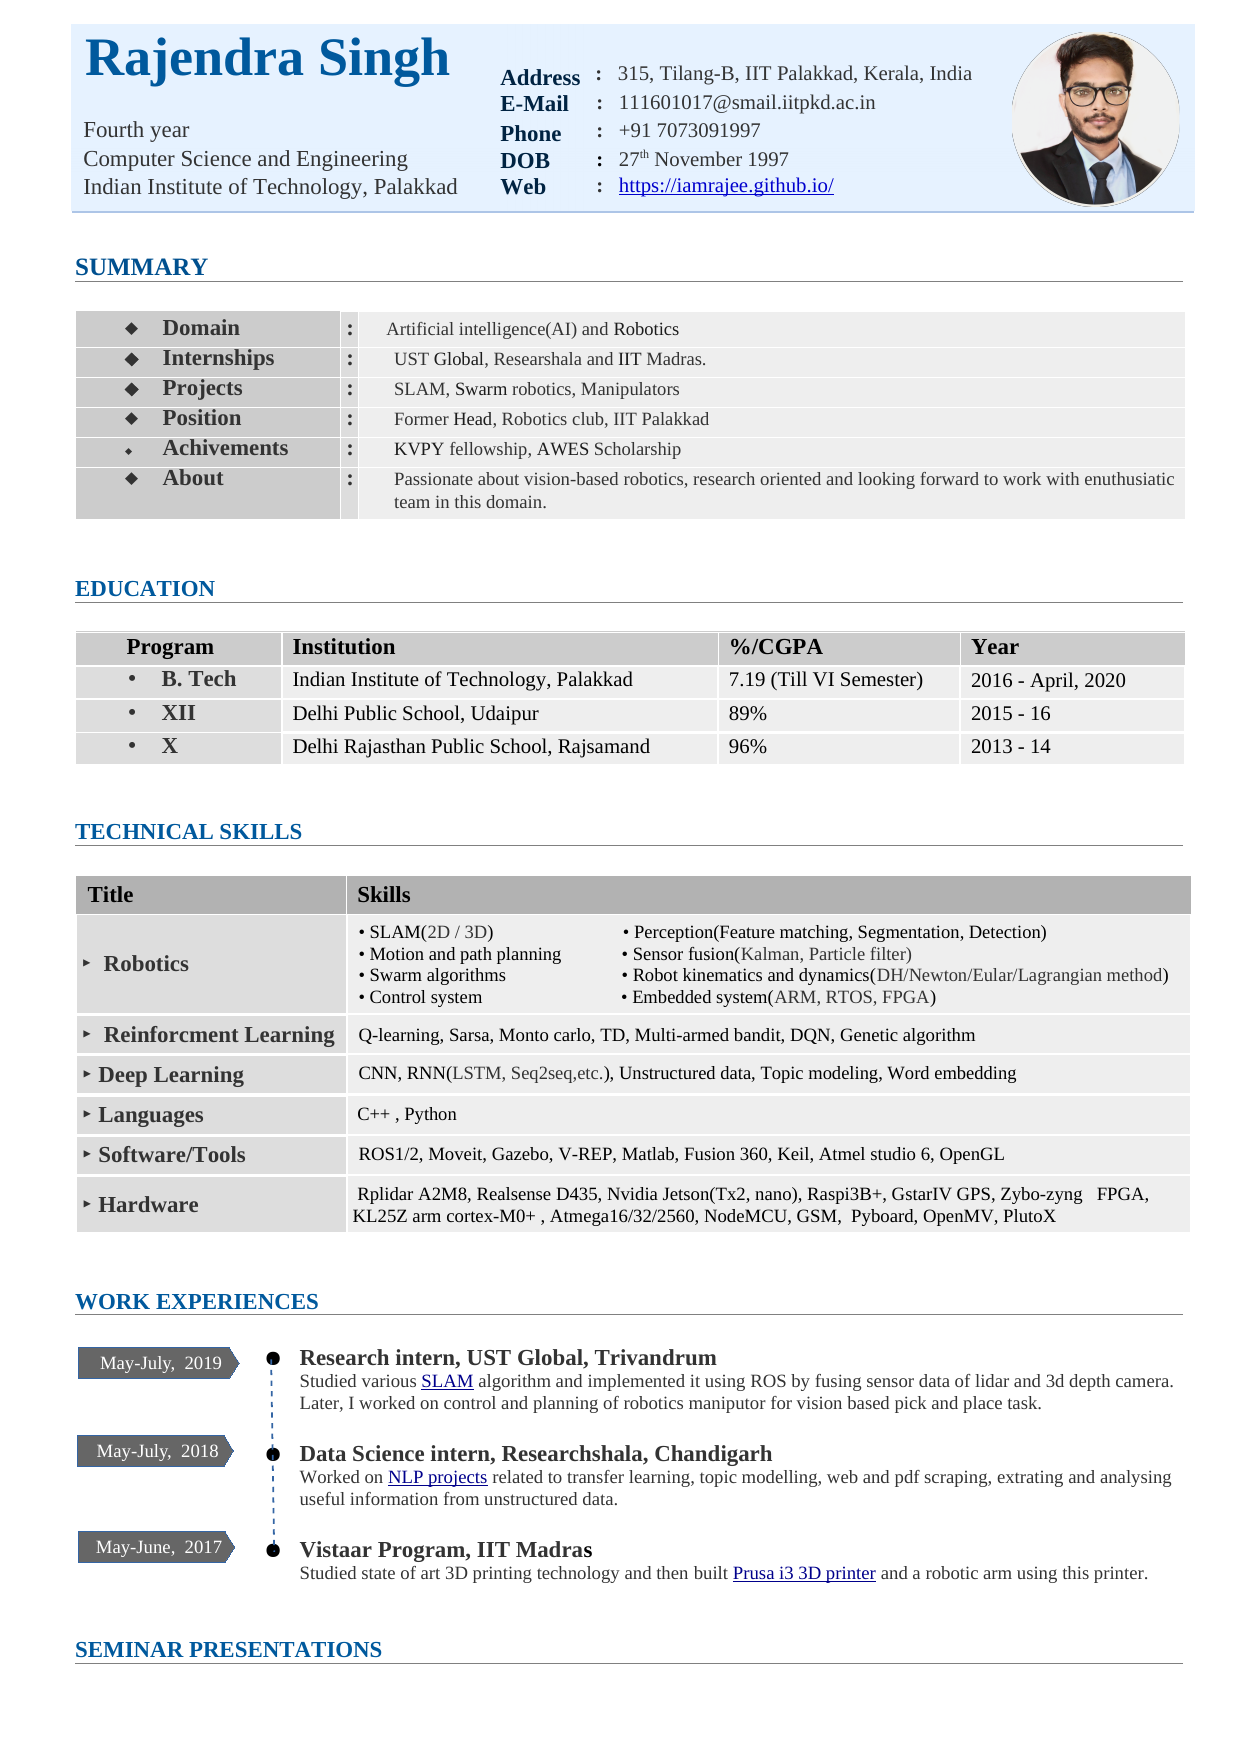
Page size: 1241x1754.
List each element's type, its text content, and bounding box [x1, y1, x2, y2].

list Studied various SLAM algorithm and implemented it using ROS by fusing sensor data of lidar and 3d depth camera. Later, I worked on control and planning of robotics maniputor for vision based pick and place task. [264, 1370, 1183, 1413]
table_cell ‣ Robotics [77, 915, 346, 1013]
table_header Institution [283, 633, 718, 665]
table_cell B. Tech [76, 667, 281, 698]
table_cell ‣ Hardware [77, 1177, 346, 1232]
table_cell : [341, 348, 358, 376]
table_cell 2013 - 14 [961, 734, 1184, 764]
table_cell DOB [500, 147, 590, 173]
table_cell C++ , Python [348, 1096, 1190, 1134]
text SEMINAR PRESENTATIONS [75, 1636, 1183, 1663]
table_cell XII [76, 700, 281, 731]
table_cell 96% [719, 734, 959, 764]
table_cell ‣ Deep Learning [77, 1056, 346, 1093]
table_header Program [76, 633, 281, 665]
table_cell ‣ Languages [77, 1097, 346, 1134]
table_cell : [341, 438, 358, 466]
table_cell • SLAM(2D / 3D) • Perception(Feature matching, Segmentation, Detection) • Motion and path planning • Sensor fusion(Kalman, Particle filter) • Swarm algorithms • Robot kinematics and dynamics(DH/Newton/Eular/Lagrangian method) • Control system • Embedded system(ARM, RTOS, FPGA) [348, 915, 1190, 1013]
text EDUCATION [75, 575, 1183, 602]
table_header %/CGPA [719, 633, 960, 665]
table_cell 2015 - 16 [961, 700, 1184, 731]
table_cell Internships [76, 348, 340, 376]
table_cell 89% [719, 700, 959, 731]
table_header Rajendra Singh [72, 24, 500, 90]
table_cell 7.19 (Till VI Semester) [719, 667, 959, 698]
table_cell Projects [76, 378, 340, 406]
table_header Skills [347, 876, 1191, 914]
text SUMMARY [75, 252, 1183, 281]
table_cell Computer Science and Engineering [72, 147, 500, 173]
table_cell About [76, 468, 340, 519]
table_cell Indian Institute of Technology, Palakkad [283, 667, 717, 698]
text WORK EXPERIENCES [75, 1288, 1183, 1314]
table_header Title [76, 876, 346, 914]
table_cell Former Head, Robotics club, IIT Palakkad [359, 408, 1185, 436]
list Vistaar Program, IIT Madras [264, 1536, 1183, 1562]
table_header Address [500, 24, 590, 90]
table_cell ROS1/2, Moveit, Gazebo, V-REP, Matlab, Fusion 360, Keil, Atmel studio 6, OpenGL [348, 1136, 1190, 1174]
list Research intern, UST Global, Trivandrum [264, 1344, 1183, 1370]
list Worked on NLP projects related to transfer learning, topic modelling, web and pdf scraping, extrating and analysing useful information from unstructured data. [264, 1466, 1183, 1509]
table_cell : 27th November 1997 [590, 147, 1012, 173]
table_cell Passionate about vision-based robotics, research oriented and looking forward to work with enuthusiatic team in this domain. [359, 468, 1185, 519]
picture [1012, 32, 1180, 207]
table_cell 2016 - April, 2020 [961, 667, 1184, 698]
table_cell ‣ Reinforcment Learning [77, 1016, 346, 1053]
table_cell SLAM, Swarm robotics, Manipulators [359, 378, 1185, 406]
table_cell : 111601017@smail.iitpkd.ac.in : +91 7073091997 [590, 90, 1012, 147]
table_cell UST Global, Researshala and IIT Madras. [359, 348, 1185, 376]
table_cell Position [76, 408, 340, 436]
table_cell X [76, 733, 281, 764]
table_cell Indian Institute of Technology, Palakkad [72, 173, 500, 211]
list Studied state of art 3D printing technology and then built Prusa i3 3D printer and a robotic arm using this printer. [264, 1562, 1183, 1583]
table_cell Web [500, 173, 590, 211]
table_cell : https://iamrajee.github.io/ [590, 173, 1194, 211]
list Data Science intern, Researchshala, Chandigarh [264, 1440, 1183, 1466]
table_cell Rplidar A2M8, Realsense D435, Nvidia Jetson(Tx2, nano), Raspi3B+, GstarIV GPS, Zybo-zyng FPGA, KL25Z arm cortex-M0+ , Atmega16/32/2560, NodeMCU, GSM, Pyboard, OpenMV, PlutoX [348, 1176, 1190, 1232]
table_cell E-Mail Phone [500, 90, 590, 147]
table_cell KVPY fellowship, AWES Scholarship [359, 438, 1185, 466]
table_cell Delhi Public School, Udaipur [283, 700, 717, 731]
table_header Year [961, 633, 1185, 665]
table_cell : [341, 378, 358, 406]
table_cell : [341, 408, 358, 436]
table_cell CNN, RNN(LSTM, Seq2seq,etc.), Unstructured data, Topic modeling, Word embedding [348, 1055, 1190, 1093]
table_header Domain [76, 311, 340, 346]
table_cell Delhi Rajasthan Public School, Rajsamand [283, 734, 717, 764]
table_header : 315, Tilang-B, IIT Palakkad, Kerala, India [590, 24, 1194, 90]
table_cell Fourth year [72, 90, 500, 147]
text TECHNICAL SKILLS [75, 819, 1183, 845]
table_cell : [341, 468, 358, 519]
table_cell Achivements [76, 438, 340, 466]
table_header Artificial intelligence(AI) and Robotics [359, 312, 1185, 346]
table_cell Q-learning, Sarsa, Monto carlo, TD, Multi-armed bandit, DQN, Genetic algorithm [348, 1015, 1190, 1053]
table_header : [341, 312, 358, 346]
table_cell ‣ Software/Tools [77, 1137, 346, 1174]
